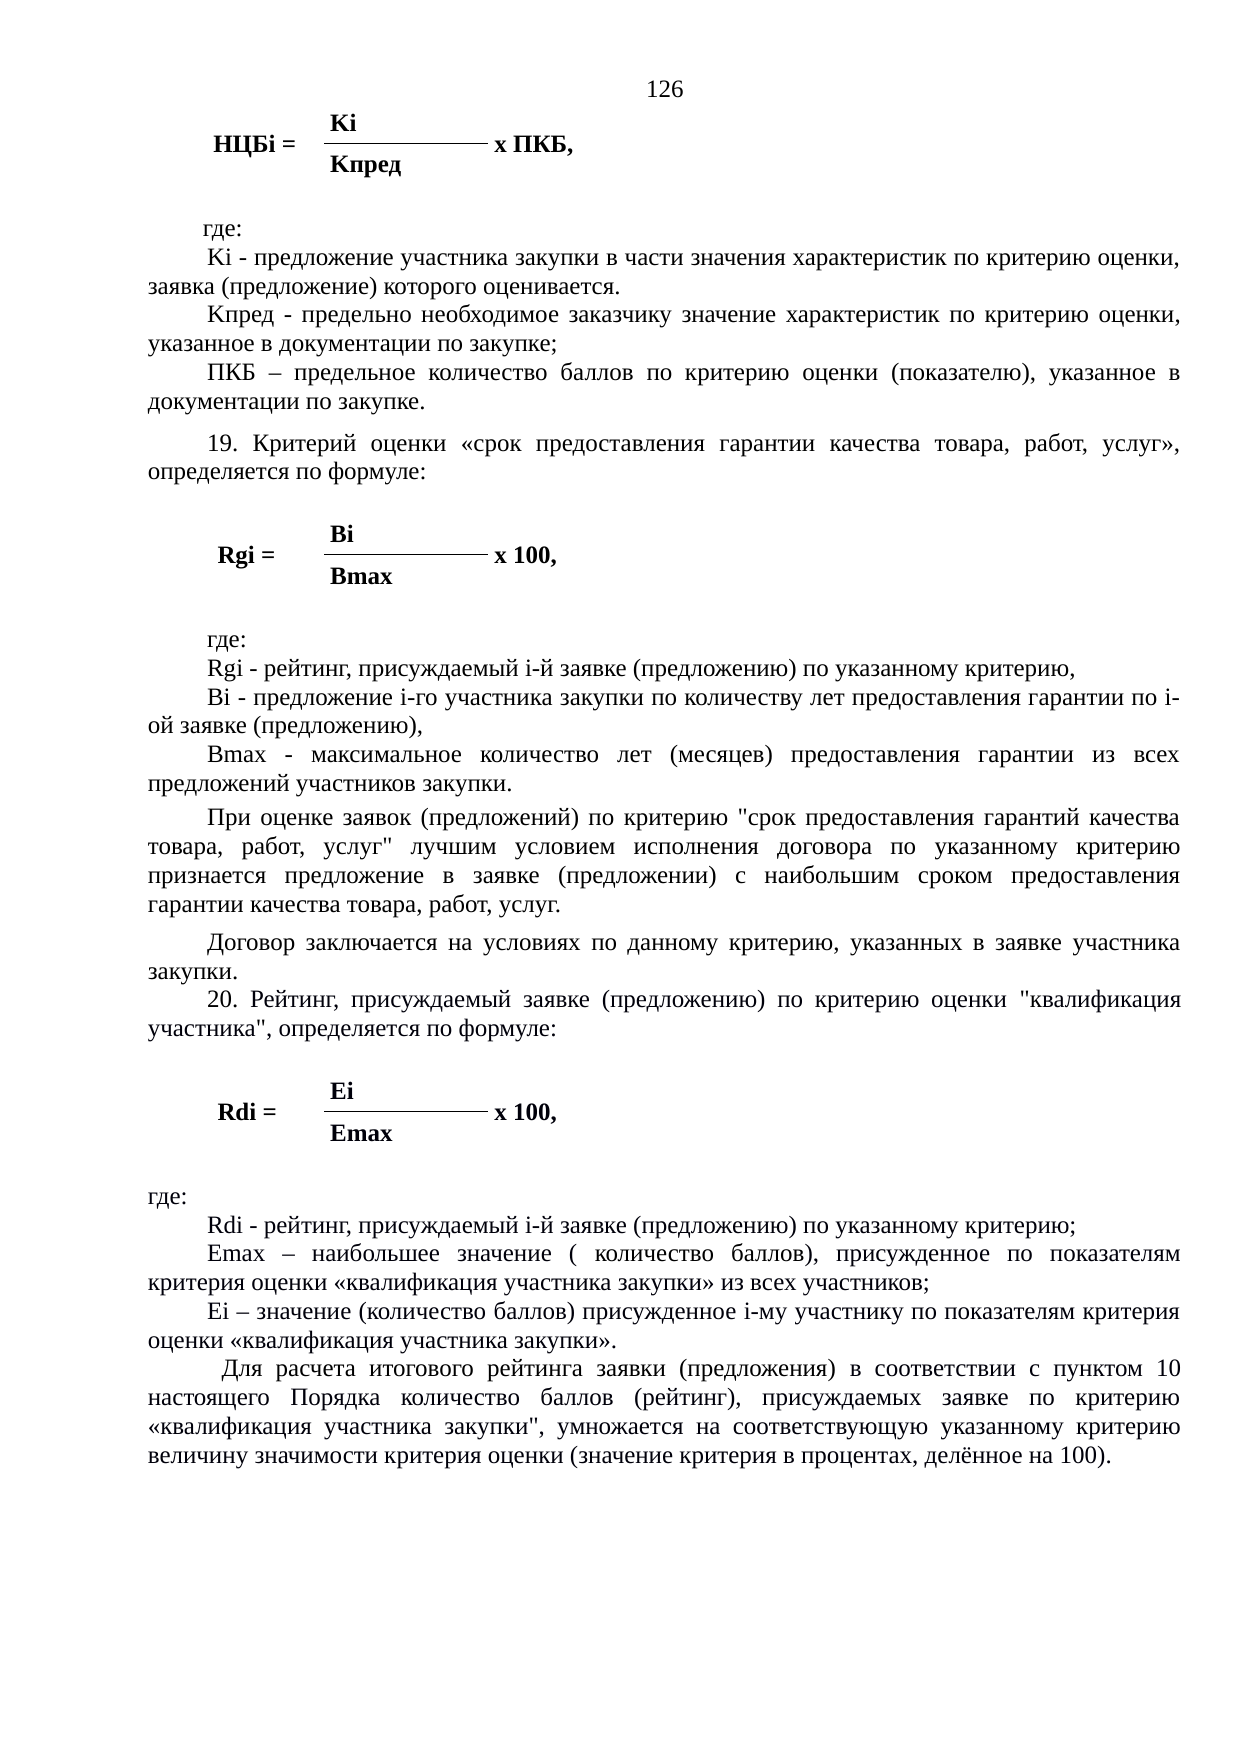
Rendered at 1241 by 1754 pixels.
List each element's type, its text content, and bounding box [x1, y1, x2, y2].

text ПКБ – предельное количество баллов по критерию оценки (показателю), указанное в документации по закупке. [148, 357, 1181, 414]
table_header х 100, [488, 514, 601, 595]
table_header х 100, [488, 1071, 601, 1152]
table_header Rdi = [153, 1071, 324, 1152]
text Rdi - рейтинг, присуждаемый i-й заявке (предложению) по указанному критерию; [148, 1210, 1181, 1238]
table_header Bi [324, 514, 488, 554]
text где: [148, 213, 1181, 242]
text Ki - предложение участника закупки в части значения характеристик по критерию оценки, заявка (предложение) которого оценивается. [148, 242, 1181, 299]
text 19. Критерий оценки «срок предоставления гарантии качества товара, работ, услуг», определяется по формуле: [148, 428, 1181, 485]
table_cell Emax [324, 1112, 488, 1152]
text Для расчета итогового рейтинга заявки (предложения) в соответствии с пунктом 10 настоящего Порядка количество баллов (рейтинг), присуждаемых заявке по критерию «квалификация участника закупки", умножается на соответствующую указанному критерию величину значимости критерия оценки (значение критерия в процентах, делённое на 100). [148, 1353, 1181, 1468]
table_header х ПКБ, [488, 103, 601, 184]
table_cell Kпред [324, 144, 488, 184]
table_header Rgi = [153, 514, 324, 595]
text Договор заключается на условиях по данному критерию, указанных в заявке участника закупки. [148, 927, 1181, 984]
text Emax – наибольшее значение ( количество баллов), присужденное по показателям критерия оценки «квалификация участника закупки» из всех участников; [148, 1238, 1181, 1296]
text При оценке заявок (предложений) по критерию "срок предоставления гарантий качества товара, работ, услуг" лучшим условием исполнения договора по указанному критерию признается предложение в заявке (предложении) с наибольшим сроком предоставления гарантии качества товара, работ, услуг. [148, 802, 1181, 917]
text Kпред - предельно необходимое заказчику значение характеристик по критерию оценки, указанное в документации по закупке; [148, 299, 1181, 357]
table_cell Bmax [324, 555, 488, 595]
text 20. Рейтинг, присуждаемый заявке (предложению) по критерию оценки "квалификация участника", определяется по формуле: [148, 984, 1181, 1042]
table_header Ei [324, 1071, 488, 1111]
text Bi - предложение i-го участника закупки по количеству лет предоставления гарантии по i-ой заявке (предложению), [148, 682, 1181, 739]
text Ei – значение (количество баллов) присужденное i-му участнику по показателям критерия оценки «квалификация участника закупки». [148, 1296, 1181, 1353]
text Rgi - рейтинг, присуждаемый i-й заявке (предложению) по указанному критерию, [148, 653, 1181, 682]
text где: [148, 1181, 1181, 1210]
table_header НЦБi = [153, 103, 324, 184]
text Bmax - максимальное количество лет (месяцев) предоставления гарантии из всех предложений участников закупки. [148, 739, 1181, 797]
table_header Ki [324, 103, 488, 143]
text где: [148, 624, 1181, 653]
